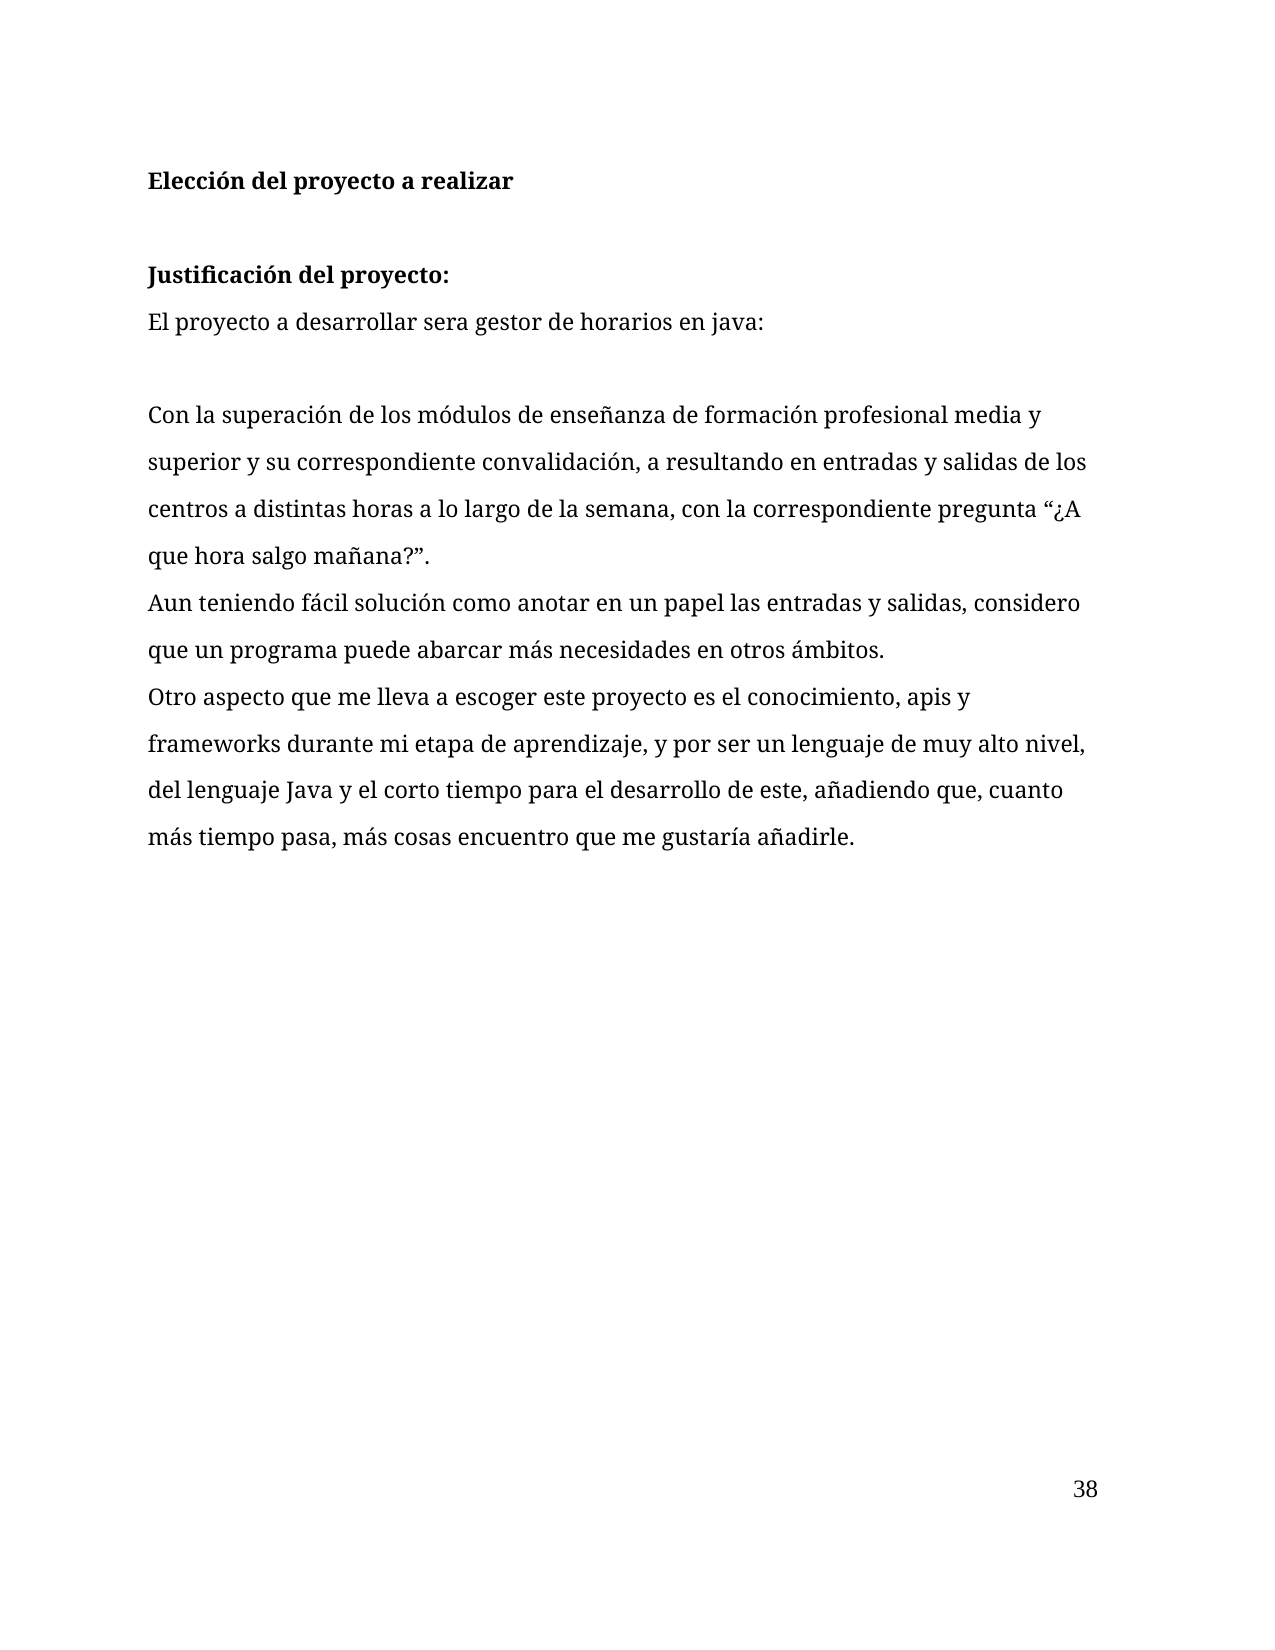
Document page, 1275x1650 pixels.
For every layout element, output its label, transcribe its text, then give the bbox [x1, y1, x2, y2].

text Justificación del proyecto: [148, 259, 1098, 290]
text Con la superación de los módulos de enseñanza de formación profesional media y superior y su correspondiente convalidación, a resultando en entradas y salidas de los centros a distintas horas a lo largo de la semana, con la correspondiente pregunta “¿A que hora salgo mañana?”. [148, 399, 1098, 571]
text Aun teniendo fácil solución como anotar en un papel las entradas y salidas, considero que un programa puede abarcar más necesidades en otros ámbitos. [148, 587, 1098, 665]
text Elección del proyecto a realizar [148, 165, 1098, 196]
text Otro aspecto que me lleva a escoger este proyecto es el conocimiento, apis y frameworks durante mi etapa de aprendizaje, y por ser un lenguaje de muy alto nivel, del lenguaje Java y el corto tiempo para el desarrollo de este, añadiendo que, cuanto más tiempo pasa, más cosas encuentro que me gustaría añadirle. [148, 681, 1098, 852]
text El proyecto a desarrollar sera gestor de horarios en java: [148, 306, 1098, 337]
